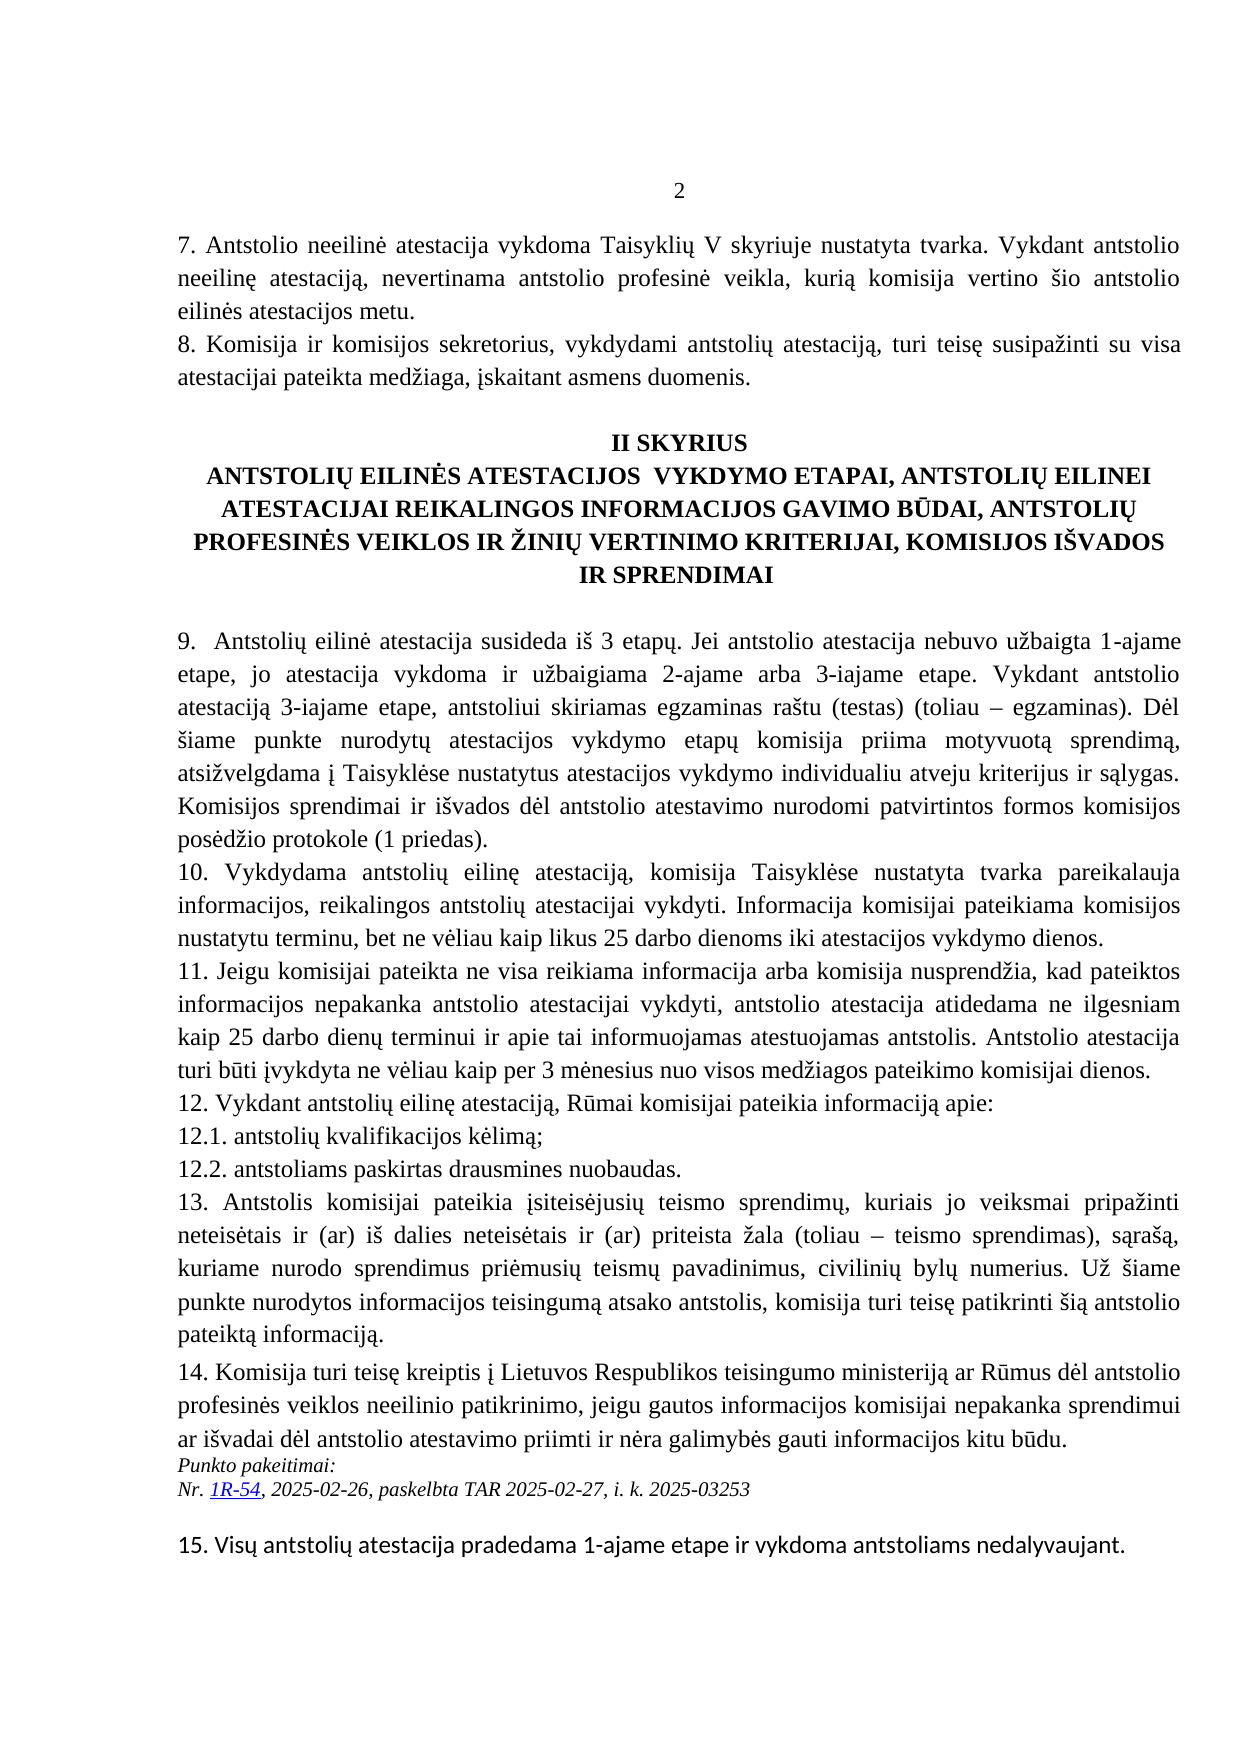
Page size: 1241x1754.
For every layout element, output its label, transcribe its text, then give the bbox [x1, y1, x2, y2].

text 14. Komisija turi teisę kreiptis į Lietuvos Respublikos teisingumo ministeriją ar Rūmus dėl antstolio profesinės veiklos neeilinio patikrinimo, jeigu gautos informacijos komisijai nepakanka sprendimui ar išvadai dėl antstolio atestavimo priimti ir nėra galimybės gauti informacijos kitu būdu. [177, 1353, 1181, 1453]
text 13. Antstolis komisijai pateikia įsiteisėjusių teismo sprendimų, kuriais jo veiksmai pripažinti neteisėtais ir (ar) iš dalies neteisėtais ir (ar) priteista žala (toliau – teismo sprendimas), sąrašą, kuriame nurodo sprendimus priėmusių teismų pavadinimus, civilinių bylų numerius. Už šiame punkte nurodytos informacijos teisingumą atsako antstolis, komisija turi teisę patikrinti šią antstolio pateiktą informaciją. [177, 1187, 1181, 1348]
text II SKYRIUS [177, 428, 1181, 457]
text Antstolių eilinės ATESTACIJOS vykdymo etapai, ANTSTOLIŲ eilinei Atestacijai reikalingos Informacijos gavimo būdai, antstolių profesinės veiklos ir žinių vertinimo kriterijai, komisijos išvados ir sprendimai [177, 461, 1181, 589]
text 7. Antstolio neeilinė atestacija vykdoma Taisyklių V skyriuje nustatyta tvarka. Vykdant antstolio neeilinę atestaciją, nevertinama antstolio profesinė veikla, kurią komisija vertino šio antstolio eilinės atestacijos metu. [177, 230, 1181, 325]
text 11. Jeigu komisijai pateikta ne visa reikiama informacija arba komisija nusprendžia, kad pateiktos informacijos nepakanka antstolio atestacijai vykdyti, antstolio atestacija atidedama ne ilgesniam kaip 25 darbo dienų terminui ir apie tai informuojamas atestuojamas antstolis. Antstolio atestacija turi būti įvykdyta ne vėliau kaip per 3 mėnesius nuo visos medžiagos pateikimo komisijai dienos. [177, 956, 1181, 1084]
text 15. Visų antstolių atestacija pradedama 1-ajame etape ir vykdoma antstoliams nedalyvaujant. [177, 1529, 1181, 1560]
text 12.1. antstolių kvalifikacijos kėlimą; [177, 1121, 1181, 1150]
text 12.2. antstoliams paskirtas drausmines nuobaudas. [177, 1154, 1181, 1183]
text Punkto pakeitimai: [177, 1453, 1181, 1477]
text Nr. 1R-54, 2025-02-26, paskelbta TAR 2025-02-27, i. k. 2025-03253 [177, 1477, 1181, 1501]
text 8. Komisija ir komisijos sekretorius, vykdydami antstolių atestaciją, turi teisę susipažinti su visa atestacijai pateikta medžiaga, įskaitant asmens duomenis. [177, 329, 1181, 391]
text 9. Antstolių eilinė atestacija susideda iš 3 etapų. Jei antstolio atestacija nebuvo užbaigta 1‑ajame etape, jo atestacija vykdoma ir užbaigiama 2-ajame arba 3-iajame etape. Vykdant antstolio atestaciją 3-iajame etape, antstoliui skiriamas egzaminas raštu (testas) (toliau – egzaminas). Dėl šiame punkte nurodytų atestacijos vykdymo etapų komisija priima motyvuotą sprendimą, atsižvelgdama į Taisyklėse nustatytus atestacijos vykdymo individualiu atveju kriterijus ir sąlygas. Komisijos sprendimai ir išvados dėl antstolio atestavimo nurodomi patvirtintos formos komisijos posėdžio protokole (1 priedas). [177, 626, 1181, 853]
text 10. Vykdydama antstolių eilinę atestaciją, komisija Taisyklėse nustatyta tvarka pareikalauja informacijos, reikalingos antstolių atestacijai vykdyti. Informacija komisijai pateikiama komisijos nustatytu terminu, bet ne vėliau kaip likus 25 darbo dienoms iki atestacijos vykdymo dienos. [177, 857, 1181, 952]
text 12. Vykdant antstolių eilinę atestaciją, Rūmai komisijai pateikia informaciją apie: [177, 1088, 1181, 1117]
